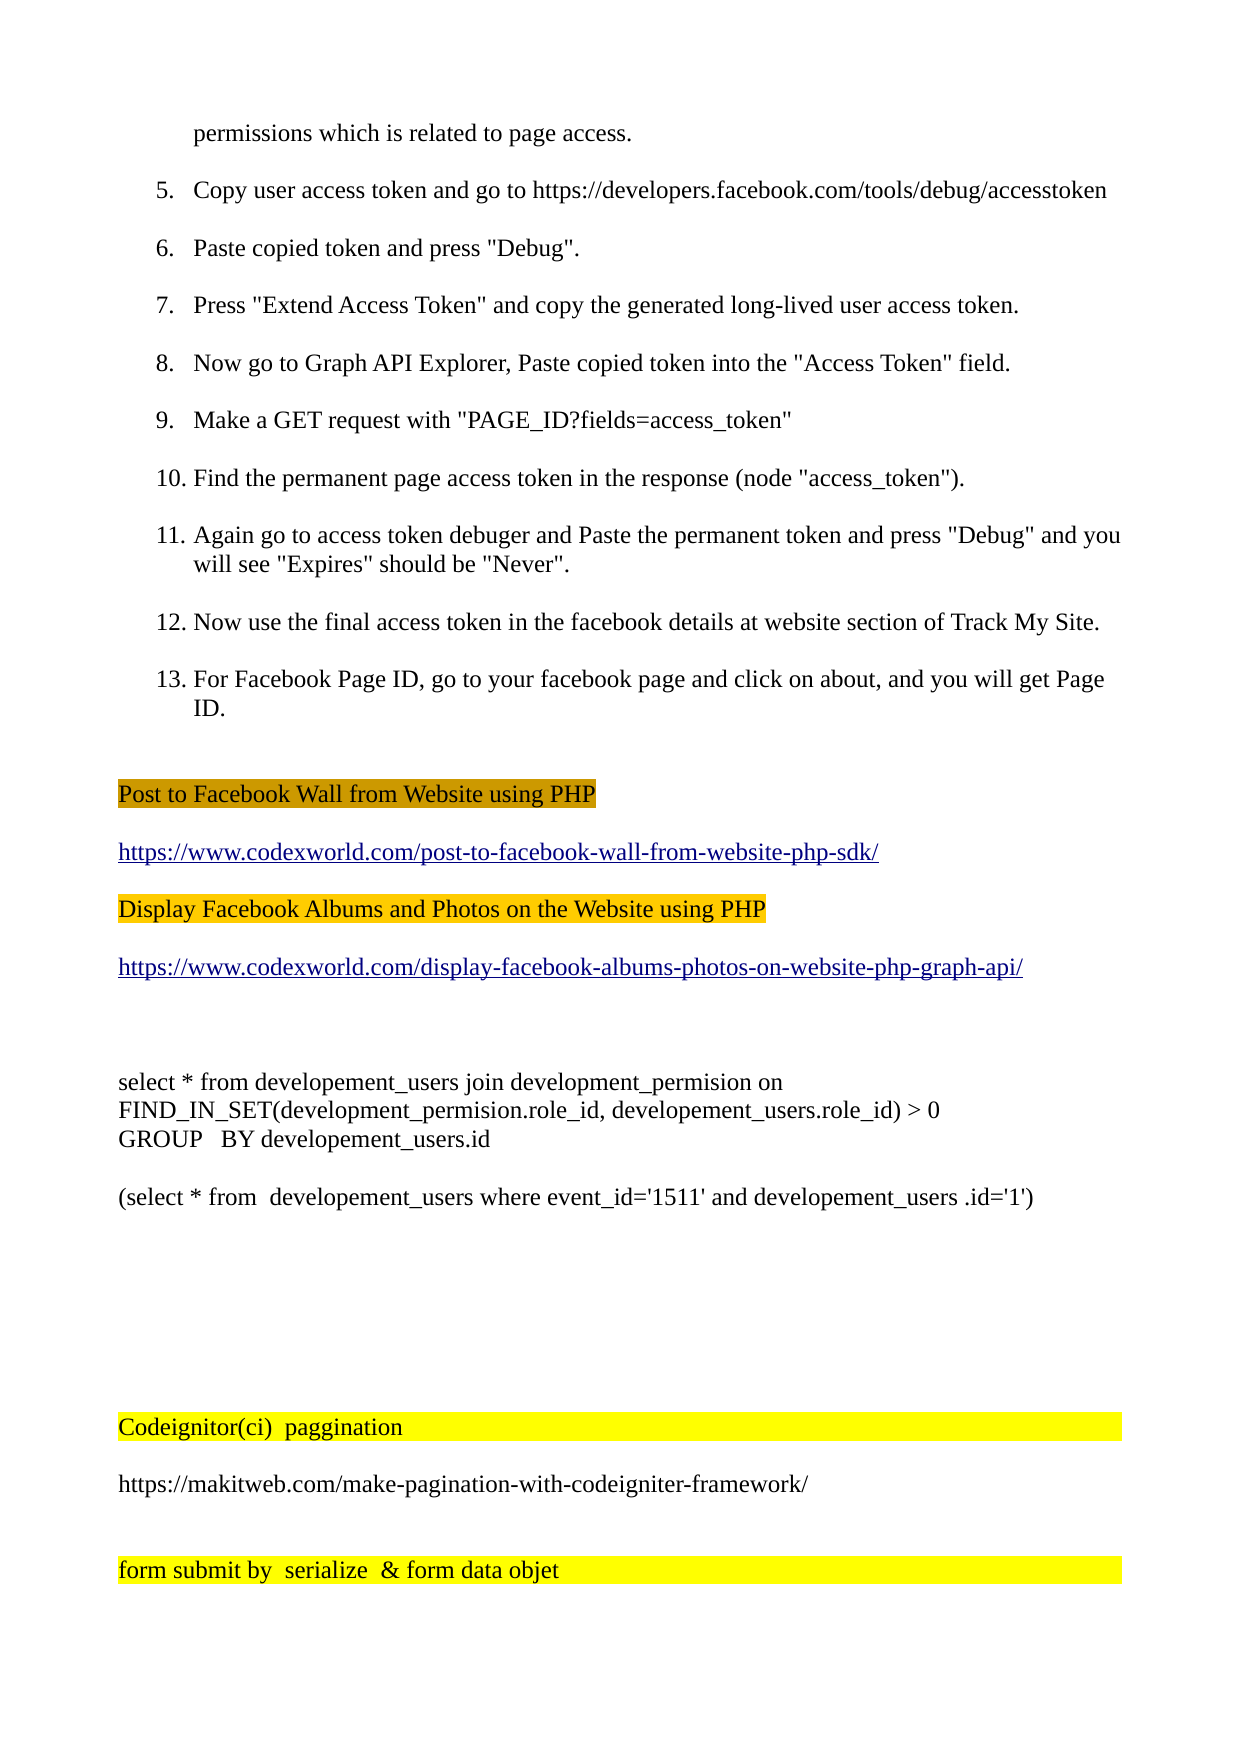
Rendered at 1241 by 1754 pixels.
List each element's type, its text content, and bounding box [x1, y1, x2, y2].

text https://www.codexworld.com/display-facebook-albums-photos-on-website-php-graph-api/ [118, 952, 1122, 981]
text Codeignitor(ci) paggination [118, 1412, 1122, 1441]
text (select * from developement_users where event_id='1511' and developement_users .id='1') [118, 1182, 1122, 1211]
text select * from developement_users join development_permision on FIND_IN_SET(development_permision.role_id, developement_users.role_id) > 0 [118, 1067, 1122, 1124]
list permissions which is related to page access. [156, 118, 1122, 147]
text https://www.codexworld.com/post-to-facebook-wall-from-website-php-sdk/ [118, 837, 1122, 866]
list Copy user access token and go to https://developers.facebook.com/tools/debug/accesstoken [156, 176, 1122, 204]
list Again go to access token debuger and Paste the permanent token and press "Debug" and you will see "Expires" should be "Never". [156, 521, 1122, 578]
list For Facebook Page ID, go to your facebook page and click on about, and you will get Page ID. [156, 664, 1122, 722]
text form submit by serialize & form data objet [118, 1556, 1122, 1584]
text Display Facebook Albums and Photos on the Website using PHP [118, 894, 1122, 923]
list Find the permanent page access token in the response (node "access_token"). [156, 463, 1122, 492]
text GROUP BY developement_users.id [118, 1124, 1122, 1153]
list Now go to Graph API Explorer, Paste copied token into the "Access Token" field. [156, 348, 1122, 377]
text https://makitweb.com/make-pagination-with-codeigniter-framework/ [118, 1469, 1122, 1498]
list Make a GET request with "PAGE_ID?fields=access_token" [156, 406, 1122, 434]
list Paste copied token and press "Debug". [156, 233, 1122, 262]
list Press "Extend Access Token" and copy the generated long-lived user access token. [156, 291, 1122, 319]
list Now use the final access token in the facebook details at website section of Track My Site. [156, 607, 1122, 636]
text Post to Facebook Wall from Website using PHP [118, 779, 1122, 808]
